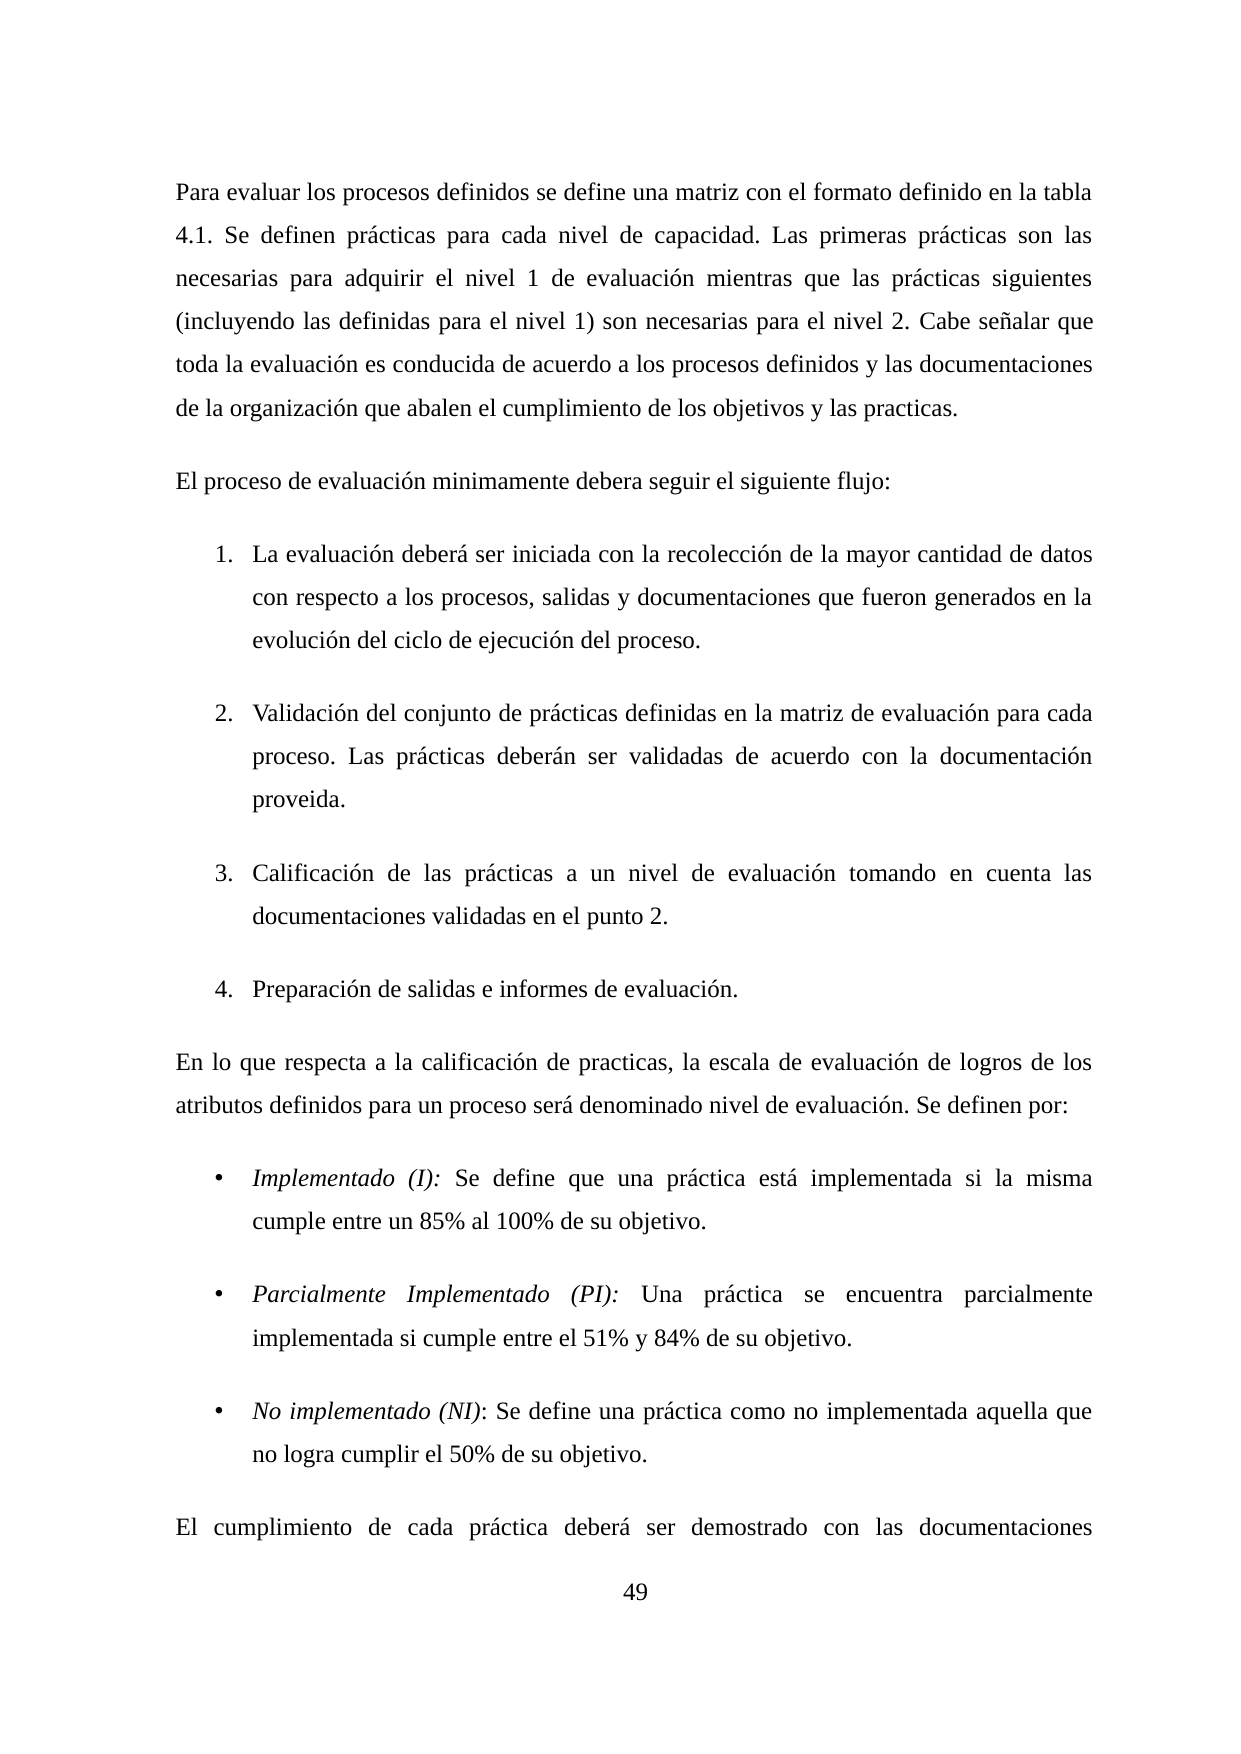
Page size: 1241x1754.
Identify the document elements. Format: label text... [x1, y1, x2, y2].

list En lo que respecta a la calificación de practicas, la escala de evaluación de logros de los atributos definidos para un proceso será denominado nivel de evaluación. Se definen por: [175, 1047, 1093, 1119]
list Parcialmente Implementado (PI): Una práctica se encuentra parcialmente implementada si cumple entre el 51% y 84% de su objetivo. [214, 1279, 1093, 1351]
list Validación del conjunto de prácticas definidas en la matriz de evaluación para cada proceso. Las prácticas deberán ser validadas de acuerdo con la documentación proveida. [214, 698, 1093, 813]
list Implementado (I): Se define que una práctica está implementada si la misma cumple entre un 85% al 100% de su objetivo. [214, 1163, 1093, 1235]
list No implementado (NI): Se define una práctica como no implementada aquella que no logra cumplir el 50% de su objetivo. [214, 1396, 1093, 1468]
list Preparación de salidas e informes de evaluación. [214, 974, 1093, 1003]
list El proceso de evaluación minimamente debera seguir el siguiente flujo: [175, 466, 1093, 494]
list La evaluación deberá ser iniciada con la recolección de la mayor cantidad de datos con respecto a los procesos, salidas y documentaciones que fueron generados en la evolución del ciclo de ejecución del proceso. [214, 539, 1093, 654]
list Para evaluar los procesos definidos se define una matriz con el formato definido en la tabla 4.1. Se definen prácticas para cada nivel de capacidad. Las primeras prácticas son las necesarias para adquirir el nivel 1 de evaluación mientras que las prácticas siguientes (incluyendo las definidas para el nivel 1) son necesarias para el nivel 2. Cabe señalar que toda la evaluación es conducida de acuerdo a los procesos definidos y las documentaciones de la organización que abalen el cumplimiento de los objetivos y las practicas. [175, 177, 1093, 421]
list Calificación de las prácticas a un nivel de evaluación tomando en cuenta las documentaciones validadas en el punto 2. [214, 858, 1093, 929]
list El cumplimiento de cada práctica deberá ser demostrado con las documentaciones [175, 1512, 1093, 1541]
